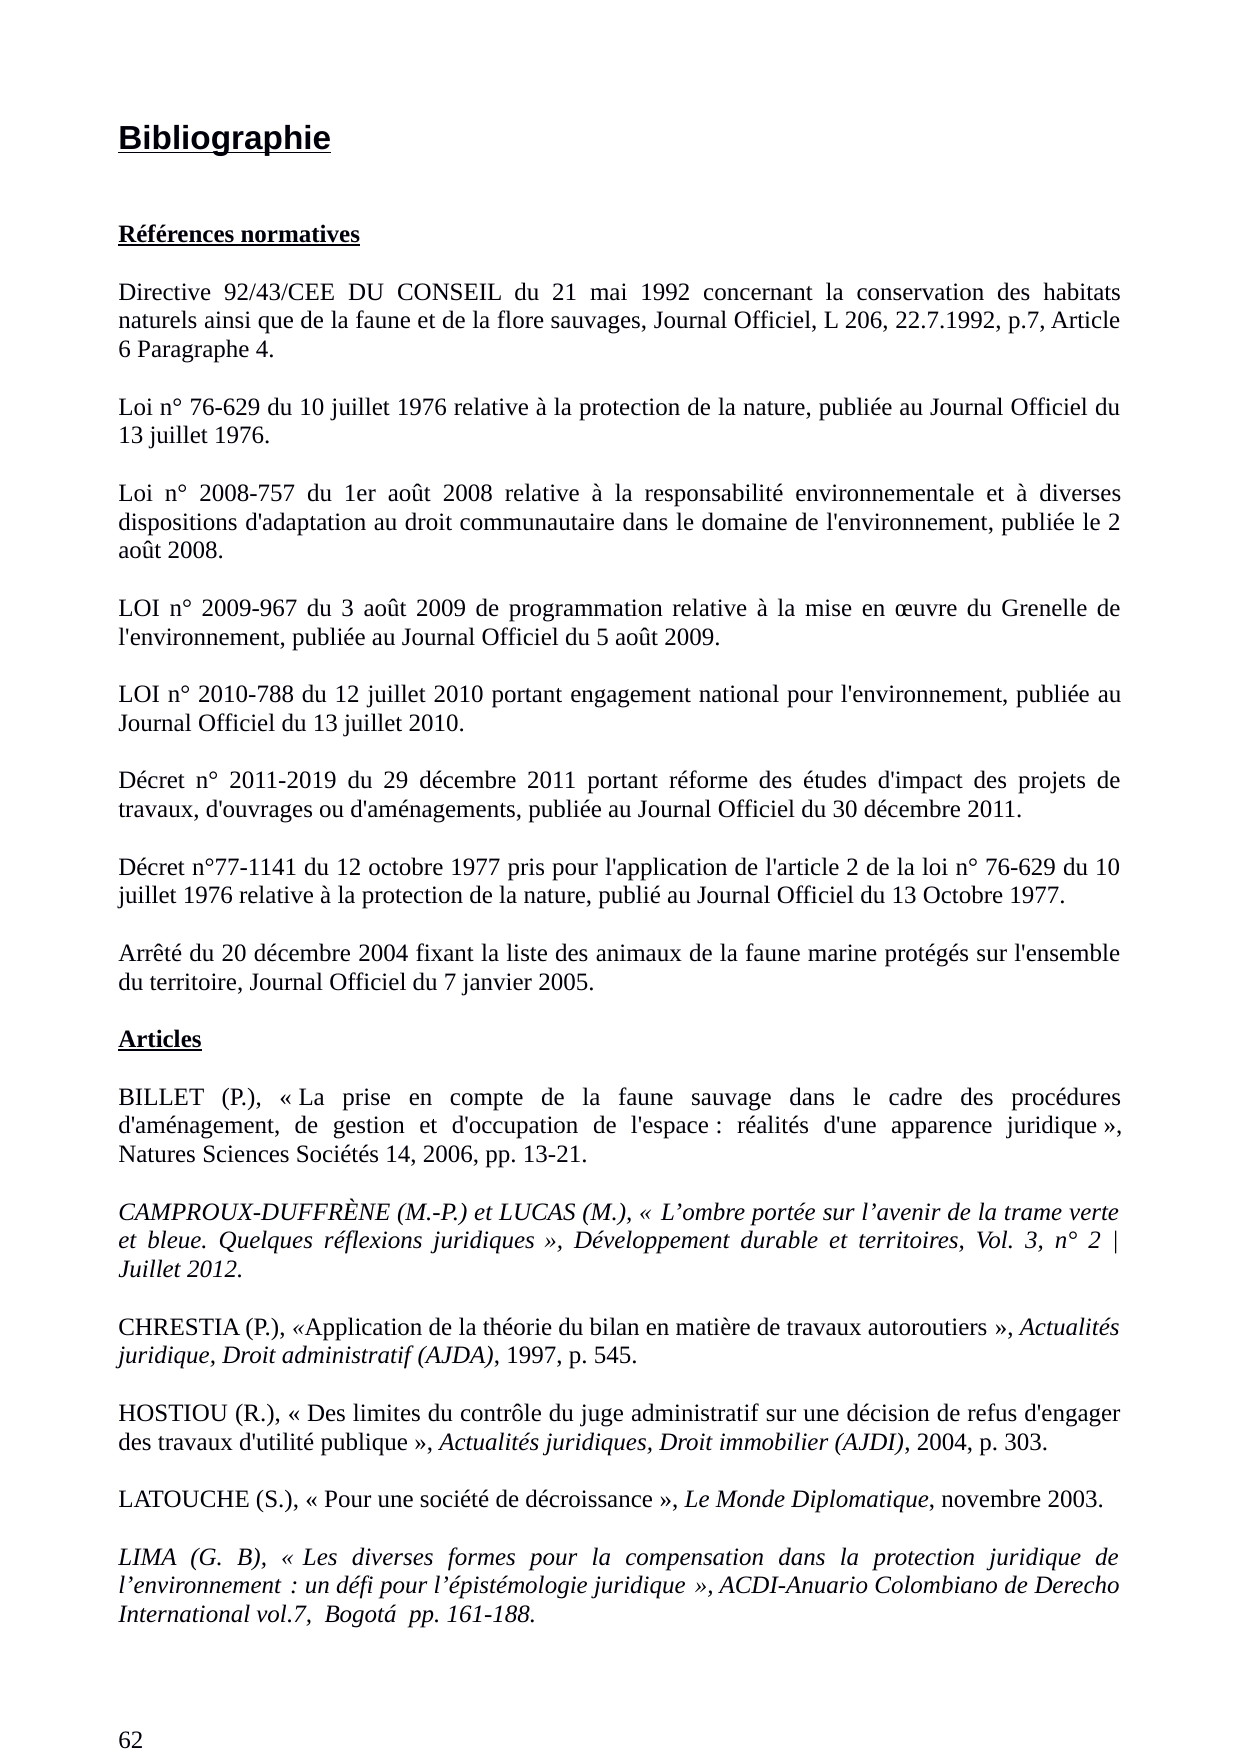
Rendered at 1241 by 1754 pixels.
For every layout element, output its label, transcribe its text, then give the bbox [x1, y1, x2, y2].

text LATOUCHE (S.), « Pour une société de décroissance », Le Monde Diplomatique, novembre 2003. [118, 1484, 1122, 1513]
text Articles [118, 1024, 1122, 1053]
text LIMA (G. B), « Les diverses formes pour la compensation dans la protection juridique de l’environnement : un défi pour l’épistémologie juridique », ACDI-Anuario Colombiano de Derecho International vol.7, Bogotá pp. 161-188. [118, 1542, 1122, 1628]
text CAMPROUX-DUFFRÈNE (M.-P.) et LUCAS (M.), « L’ombre portée sur l’avenir de la trame verte et bleue. Quelques réflexions juridiques », Développement durable et territoires, Vol. 3, n° 2 | Juillet 2012. [118, 1197, 1122, 1283]
text Directive 92/43/CEE DU CONSEIL du 21 mai 1992 concernant la conservation des habitats naturels ainsi que de la faune et de la flore sauvages, Journal Officiel, L 206, 22.7.1992, p.7, Article 6 Paragraphe 4. [118, 277, 1122, 363]
text CHRESTIA (P.), «Application de la théorie du bilan en matière de travaux autoroutiers », Actualités juridique, Droit administratif (AJDA), 1997, p. 545. [118, 1312, 1122, 1369]
text LOI n° 2010-788 du 12 juillet 2010 portant engagement national pour l'environnement, publiée au Journal Officiel du 13 juillet 2010. [118, 679, 1122, 737]
text Arrêté du 20 décembre 2004 fixant la liste des animaux de la faune marine protégés sur l'ensemble du territoire, Journal Officiel du 7 janvier 2005. [118, 938, 1122, 995]
text Loi n° 2008-757 du 1er août 2008 relative à la responsabilité environnementale et à diverses dispositions d'adaptation au droit communautaire dans le domaine de l'environnement, publiée le 2 août 2008. [118, 478, 1122, 564]
text BILLET (P.), « La prise en compte de la faune sauvage dans le cadre des procédures d'aménagement, de gestion et d'occupation de l'espace : réalités d'une apparence juridique », Natures Sciences Sociétés 14, 2006, pp. 13-21. [118, 1082, 1122, 1168]
text Références normatives [118, 219, 1122, 248]
text Loi n° 76-629 du 10 juillet 1976 relative à la protection de la nature, publiée au Journal Officiel du 13 juillet 1976. [118, 392, 1122, 449]
text Décret n° 2011-2019 du 29 décembre 2011 portant réforme des études d'impact des projets de travaux, d'ouvrages ou d'aménagements, publiée au Journal Officiel du 30 décembre 2011. [118, 765, 1122, 823]
text HOSTIOU (R.), « Des limites du contrôle du juge administratif sur une décision de refus d'engager des travaux d'utilité publique », Actualités juridiques, Droit immobilier (AJDI), 2004, p. 303. [118, 1398, 1122, 1455]
text Décret n°77-1141 du 12 octobre 1977 pris pour l'application de l'article 2 de la loi n° 76-629 du 10 juillet 1976 relative à la protection de la nature, publié au Journal Officiel du 13 Octobre 1977. [118, 852, 1122, 909]
text LOI n° 2009-967 du 3 août 2009 de programmation relative à la mise en œuvre du Grenelle de l'environnement, publiée au Journal Officiel du 5 août 2009. [118, 593, 1122, 650]
text Bibliographie [118, 118, 1122, 157]
